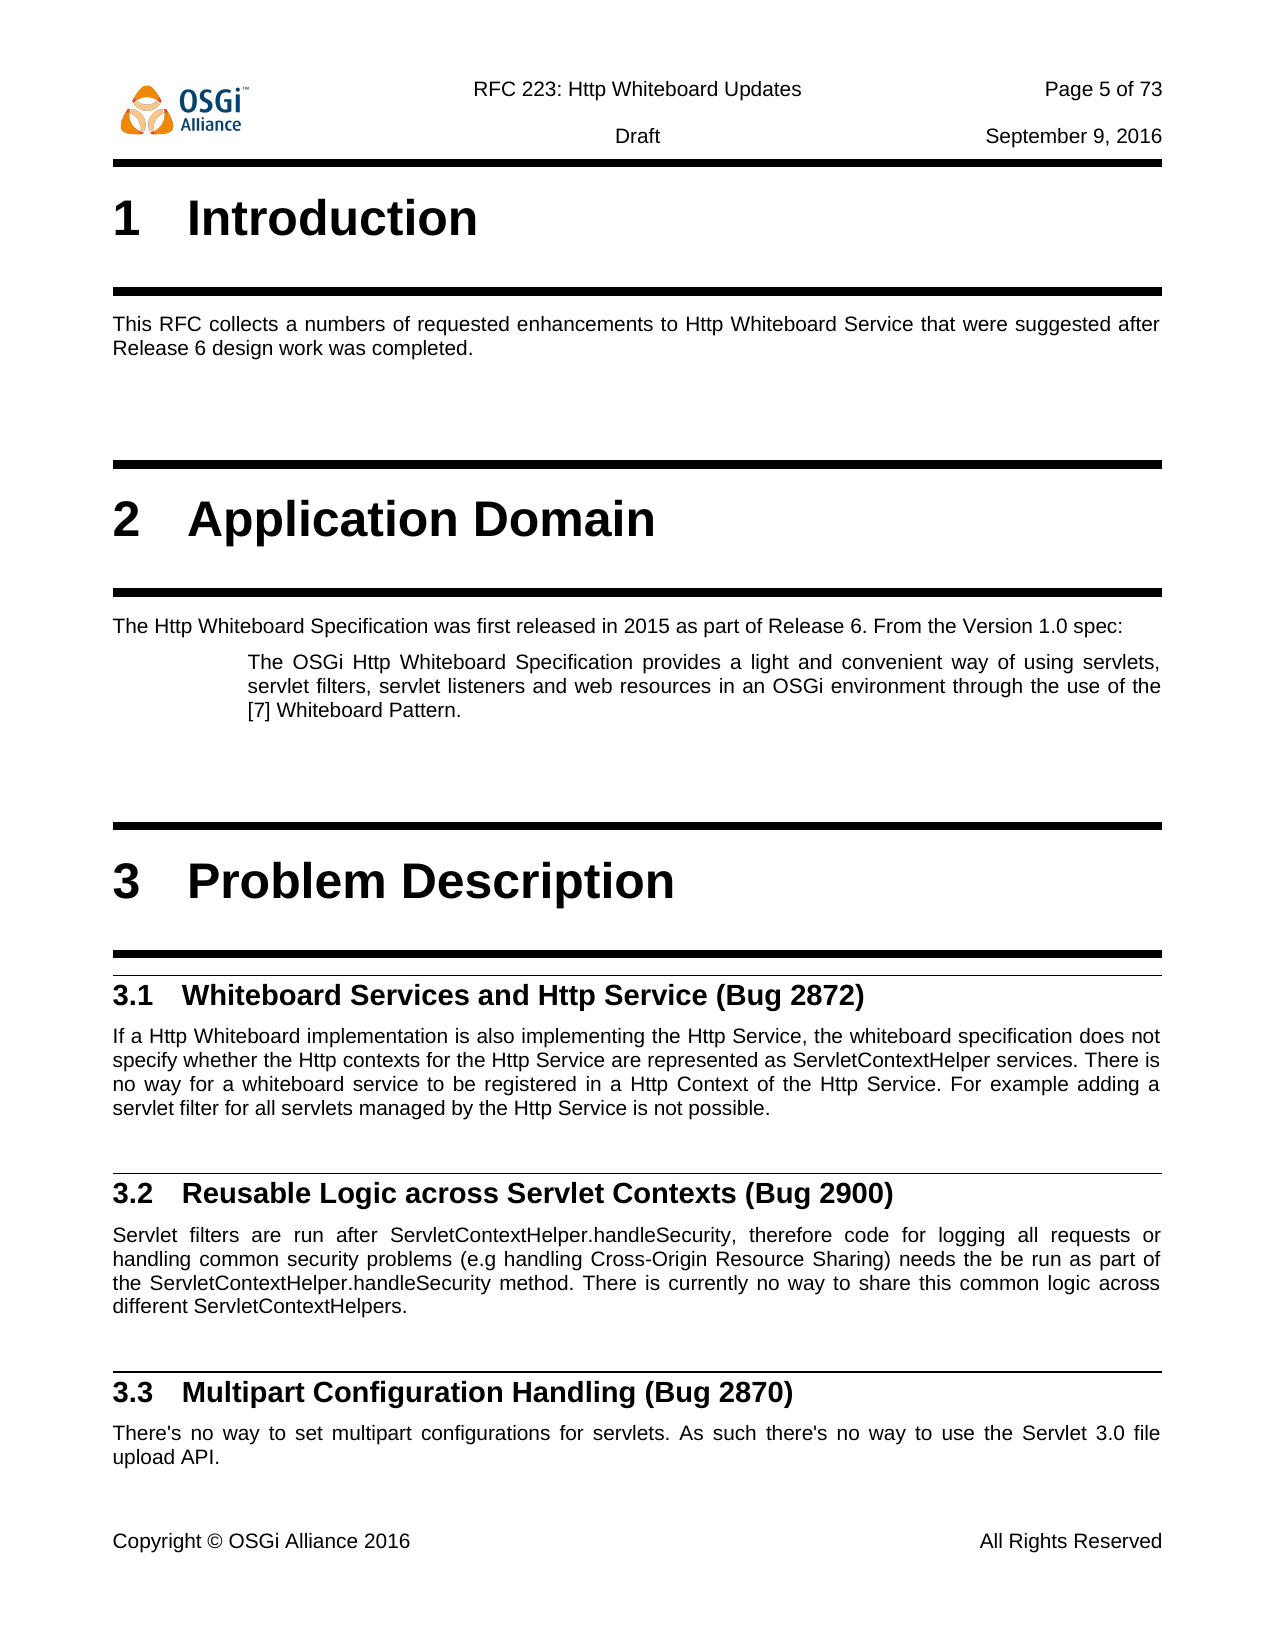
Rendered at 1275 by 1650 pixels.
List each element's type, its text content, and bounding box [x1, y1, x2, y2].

subtitle Problem Description [112, 823, 1162, 958]
subtitle Reusable Logic across Servlet Contexts (Bug 2900) [112, 1174, 1162, 1210]
text The Http Whiteboard Specification was first released in 2015 as part of Release 6. From the Version 1.0 spec: [112, 613, 1162, 637]
subtitle Multipart Configuration Handling (Bug 2870) [112, 1372, 1162, 1408]
text There's no way to set multipart configurations for servlets. As such there's no way to use the Servlet 3.0 file upload API. [112, 1421, 1162, 1468]
text Servlet filters are run after ServletContextHelper.handleSecurity, therefore code for logging all requests or handling common security problems (e.g handling Cross-Origin Resource Sharing) needs the be run as part of the ServletContextHelper.handleSecurity method. There is currently no way to share this common logic across different ServletContextHelpers. [112, 1222, 1162, 1318]
subtitle Application Domain [112, 461, 1162, 597]
picture [113, 78, 257, 142]
text This RFC collects a numbers of requested enhancements to Http Whiteboard Service that were suggested after Release 6 design work was completed. [112, 312, 1162, 360]
text The OSGi Http Whiteboard Specification provides a light and convenient way of using servlets, servlet filters, servlet listeners and web resources in an OSGi environment through the use of the [7] Whiteboard Pattern. [247, 650, 1162, 722]
subtitle Whiteboard Services and Http Service (Bug 2872) [112, 976, 1162, 1012]
subtitle Introduction [112, 160, 1162, 296]
text If a Http Whiteboard implementation is also implementing the Http Service, the whiteboard specification does not specify whether the Http contexts for the Http Service are represented as ServletContextHelper services. There is no way for a whiteboard service to be registered in a Http Context of the Http Service. For example adding a servlet filter for all servlets managed by the Http Service is not possible. [112, 1024, 1162, 1120]
